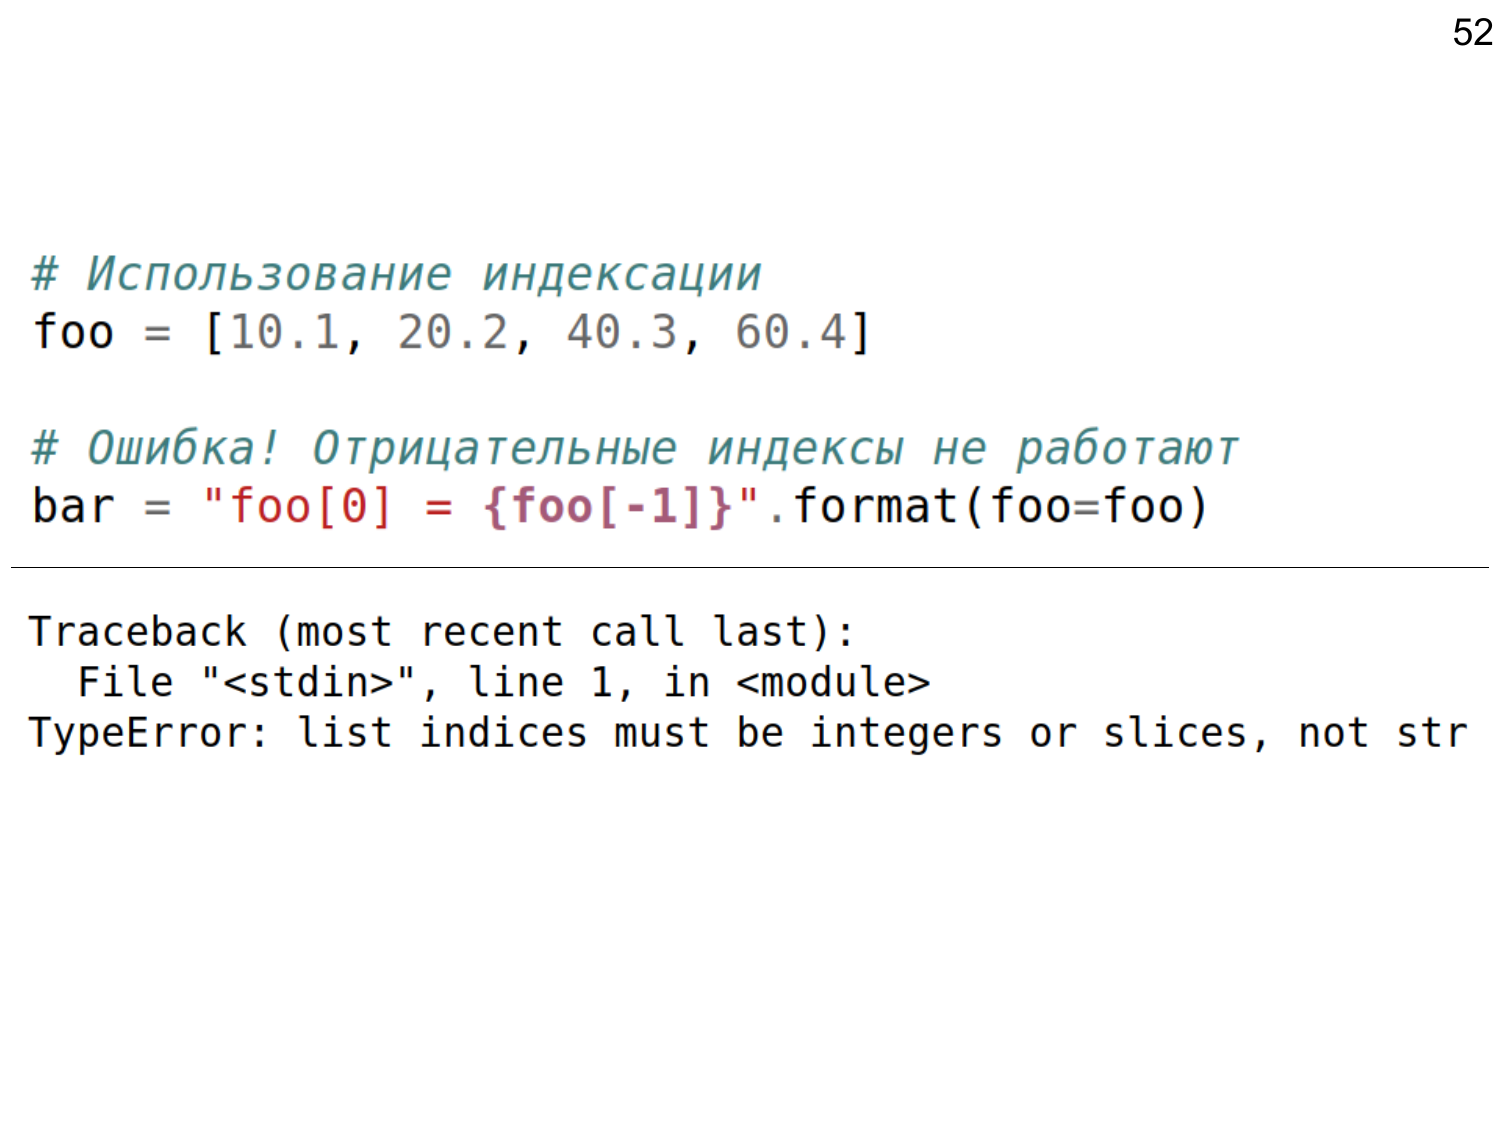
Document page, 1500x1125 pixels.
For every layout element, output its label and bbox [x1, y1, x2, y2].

picture [14, 601, 1482, 766]
picture [20, 237, 1254, 546]
